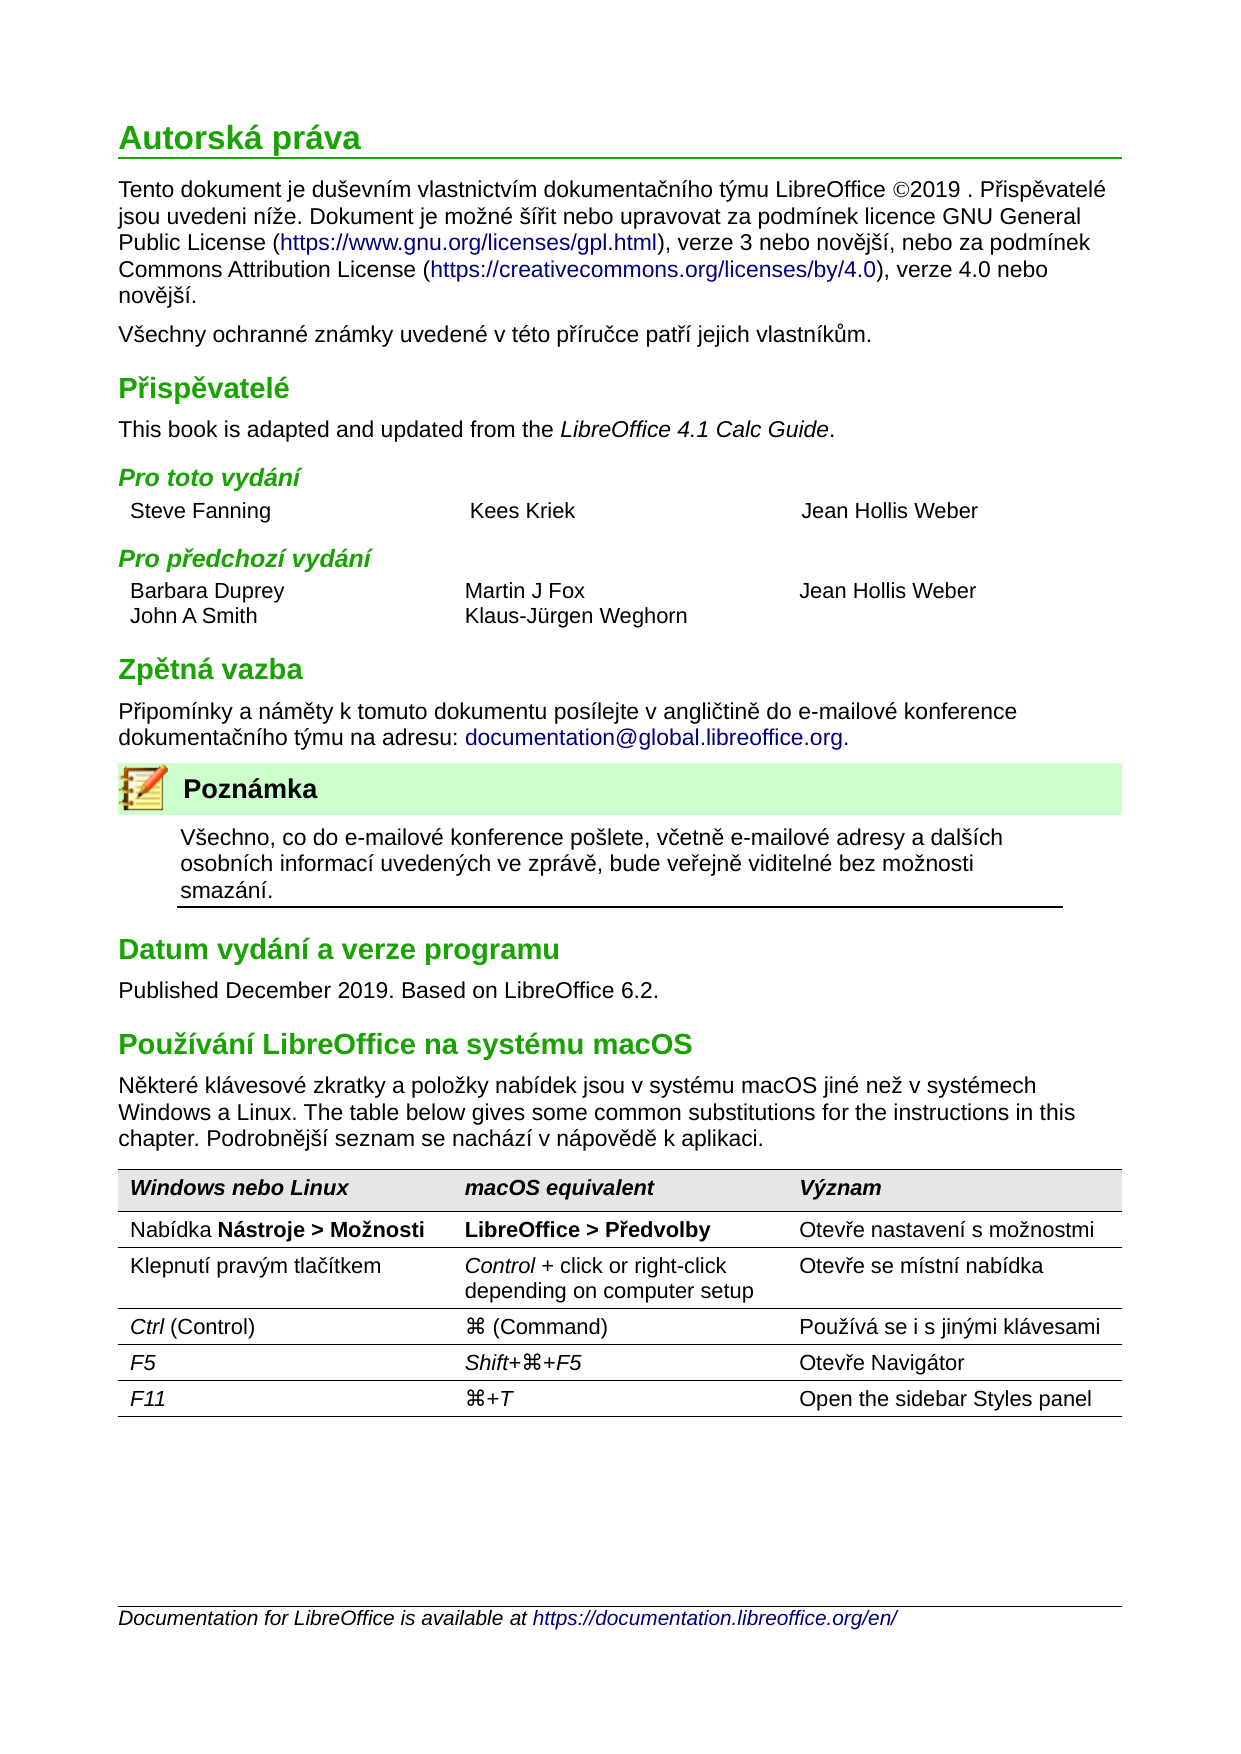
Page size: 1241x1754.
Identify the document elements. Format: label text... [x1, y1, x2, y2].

text Všechny ochranné známky uvedené v této příručce patří jejich vlastníkům. [118, 321, 1122, 347]
table_cell John A Smith [118, 604, 453, 629]
table_header Jean Hollis Weber [788, 578, 1122, 603]
text Některé klávesové zkratky a položky nabídek jsou v systému macOS jiné než v systémech Windows a Linux. The table below gives some common substitutions for the instructions in this chapter. Podrobnější seznam se nachází v nápovědě k aplikaci. [118, 1072, 1122, 1151]
table_header Barbara Duprey [118, 578, 453, 603]
table_header Martin J Fox [453, 578, 787, 603]
subtitle Přispěvatelé [118, 371, 1122, 404]
text Všechno, co do e-mailové konference pošlete, včetně e-mailové adresy a dalších osobních informací uvedených ve zprávě, bude veřejně viditelné bez možnosti smazání. [177, 821, 1063, 906]
table_cell LibreOffice > Předvolby [453, 1212, 787, 1247]
table_cell Control + click or right-click depending on computer setup [453, 1248, 787, 1308]
table_cell ⌘+T [453, 1381, 787, 1416]
table_cell Klaus-Jürgen Weghorn [453, 604, 787, 629]
table_header Jean Hollis Weber [789, 498, 1122, 523]
subtitle Datum vydání a verze programu [118, 932, 1122, 965]
table_header Windows nebo Linux [118, 1170, 453, 1211]
table_header Význam [787, 1170, 1122, 1211]
table_cell F11 [118, 1381, 453, 1416]
table_cell Používá se i s jinými klávesami [787, 1309, 1122, 1344]
table_cell [788, 604, 1122, 629]
subtitle Zpětná vazba [118, 652, 1122, 686]
text Published December 2019. Based on LibreOffice 6.2. [118, 977, 1122, 1003]
table_header Kees Kriek [458, 498, 789, 523]
table_cell Otevře se místní nabídka [787, 1248, 1122, 1308]
subtitle Poznámka [118, 763, 1122, 815]
table_cell Otevře nastavení s možnostmi [787, 1212, 1122, 1247]
subtitle Autorská práva [118, 118, 1122, 157]
table_cell Klepnutí pravým tlačítkem [118, 1248, 453, 1308]
subtitle Používání LibreOffice na systému macOS [118, 1027, 1122, 1061]
text This book is adapted and updated from the LibreOffice 4.1 Calc Guide. [118, 416, 1122, 442]
table_header macOS equivalent [453, 1170, 787, 1211]
table_cell ⌘ (Command) [453, 1309, 787, 1344]
table_header Steve Fanning [118, 498, 458, 523]
subtitle Pro toto vydání [118, 463, 1122, 492]
text Tento dokument je duševním vlastnictvím dokumentačního týmu LibreOffice ©2019 . Přispěvatelé jsou uvedeni níže. Dokument je možné šířit nebo upravovat za podmínek licence GNU General Public License (https://www.gnu.org/licenses/gpl.html), verze 3 nebo novější, nebo za podmínek Commons Attribution License (https://creativecommons.org/licenses/by/4.0), verze 4.0 nebo novější. [118, 176, 1122, 308]
table_cell Nabídka Nástroje > Možnosti [118, 1212, 453, 1247]
table_cell Otevře Navigátor [787, 1345, 1122, 1380]
table_cell F5 [118, 1345, 453, 1380]
subtitle Pro předchozí vydání [118, 543, 1122, 572]
text Připomínky a náměty k tomuto dokumentu posílejte v angličtině do e-mailové konference dokumentačního týmu na adresu: documentation@global.libreoffice.org. [118, 698, 1122, 750]
table_cell Shift+⌘+F5 [453, 1345, 787, 1380]
table_cell Ctrl (Control) [118, 1309, 453, 1344]
picture [119, 763, 170, 814]
table_cell Open the sidebar Styles panel [787, 1381, 1122, 1416]
